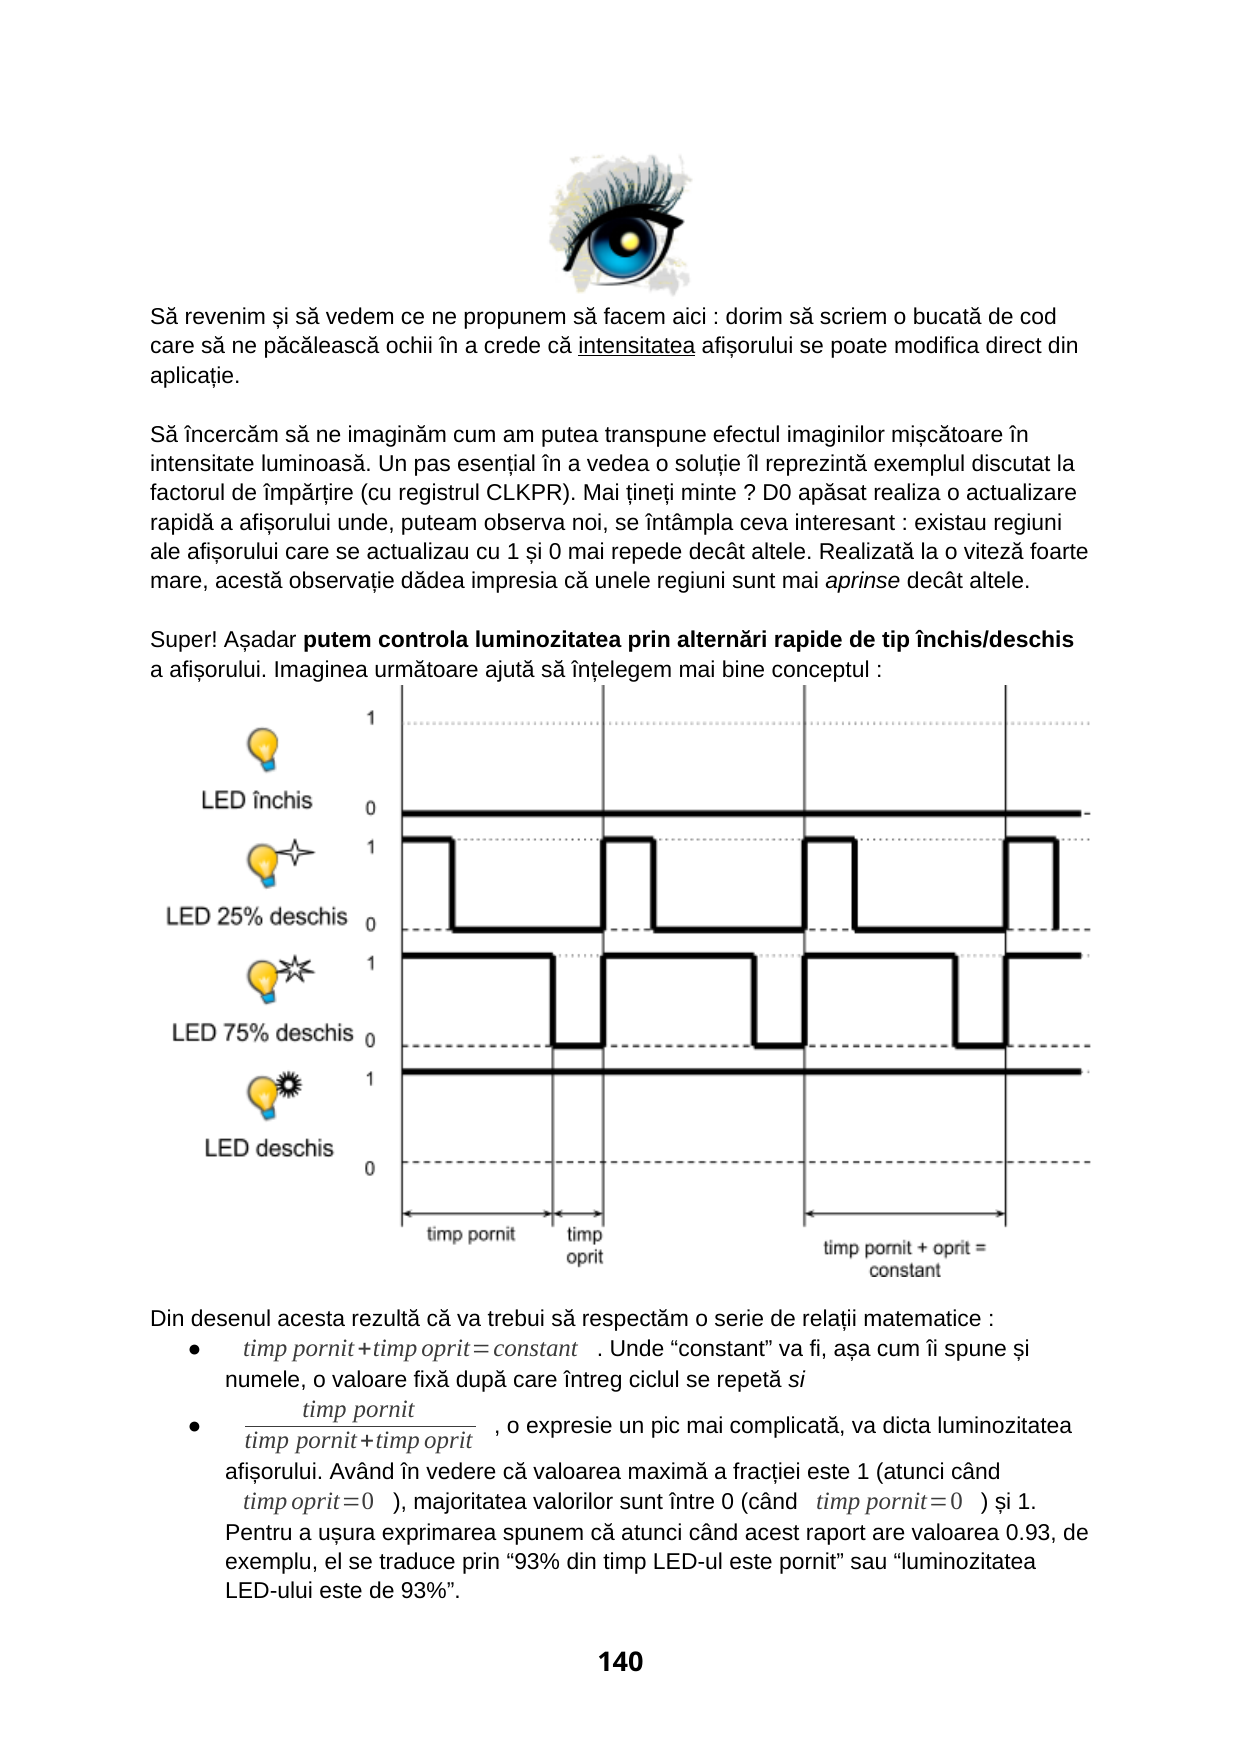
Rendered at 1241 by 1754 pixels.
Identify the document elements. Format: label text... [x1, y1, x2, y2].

text Din desenul acesta rezultă că va trebui să respectăm o serie de relații matematice : [150, 1306, 1091, 1331]
list . Unde “constant” va fi, așa cum îi spune și numele, o valoare fixă după care întreg ciclul se repetă si [187, 1335, 1091, 1392]
text Super! Așadar putem controla luminozitatea prin alternări rapide de tip închis/deschis a afișorului. Imaginea următoare ajută să înțelegem mai bine conceptul : [150, 627, 1091, 682]
text Să revenim și să vedem ce ne propunem să facem aici : dorim să scriem o bucată de cod care să ne păcălească ochii în a crede că intensitatea afișorului se poate modifica direct din aplicație. [150, 300, 1091, 388]
picture [150, 685, 1091, 1277]
text Să încercăm să ne imaginăm cum am putea transpune efectul imaginilor mișcătoare în intensitate luminoasă. Un pas esențial în a vedea o soluție îl reprezintă exemplul discutat la factorul de împărțire (cu registrul CLKPR). Mai țineți minte ? D0 apăsat realiza o actualizare rapidă a afișorului unde, puteam observa noi, se întâmpla ceva interesant : existau regiuni ale afișorului care se actualizau cu 1 și 0 mai repede decât altele. Realizată la o viteză foarte mare, acestă observație dădea impresia că unele regiuni sunt mai aprinse decât altele. [150, 421, 1091, 594]
picture [545, 150, 696, 300]
list , o expresie un pic mai complicată, va dicta luminozitatea afișorului. Având în vedere că valoarea maximă a fracției este 1 (atunci când), majoritatea valorilor sunt între 0 (când) și 1. Pentru a ușura exprimarea spunem că atunci când acest raport are valoarea 0.93, de exemplu, el se traduce prin “93% din timp LED-ul este pornit” sau “luminozitatea LED-ului este de 93%”. [187, 1396, 1091, 1604]
